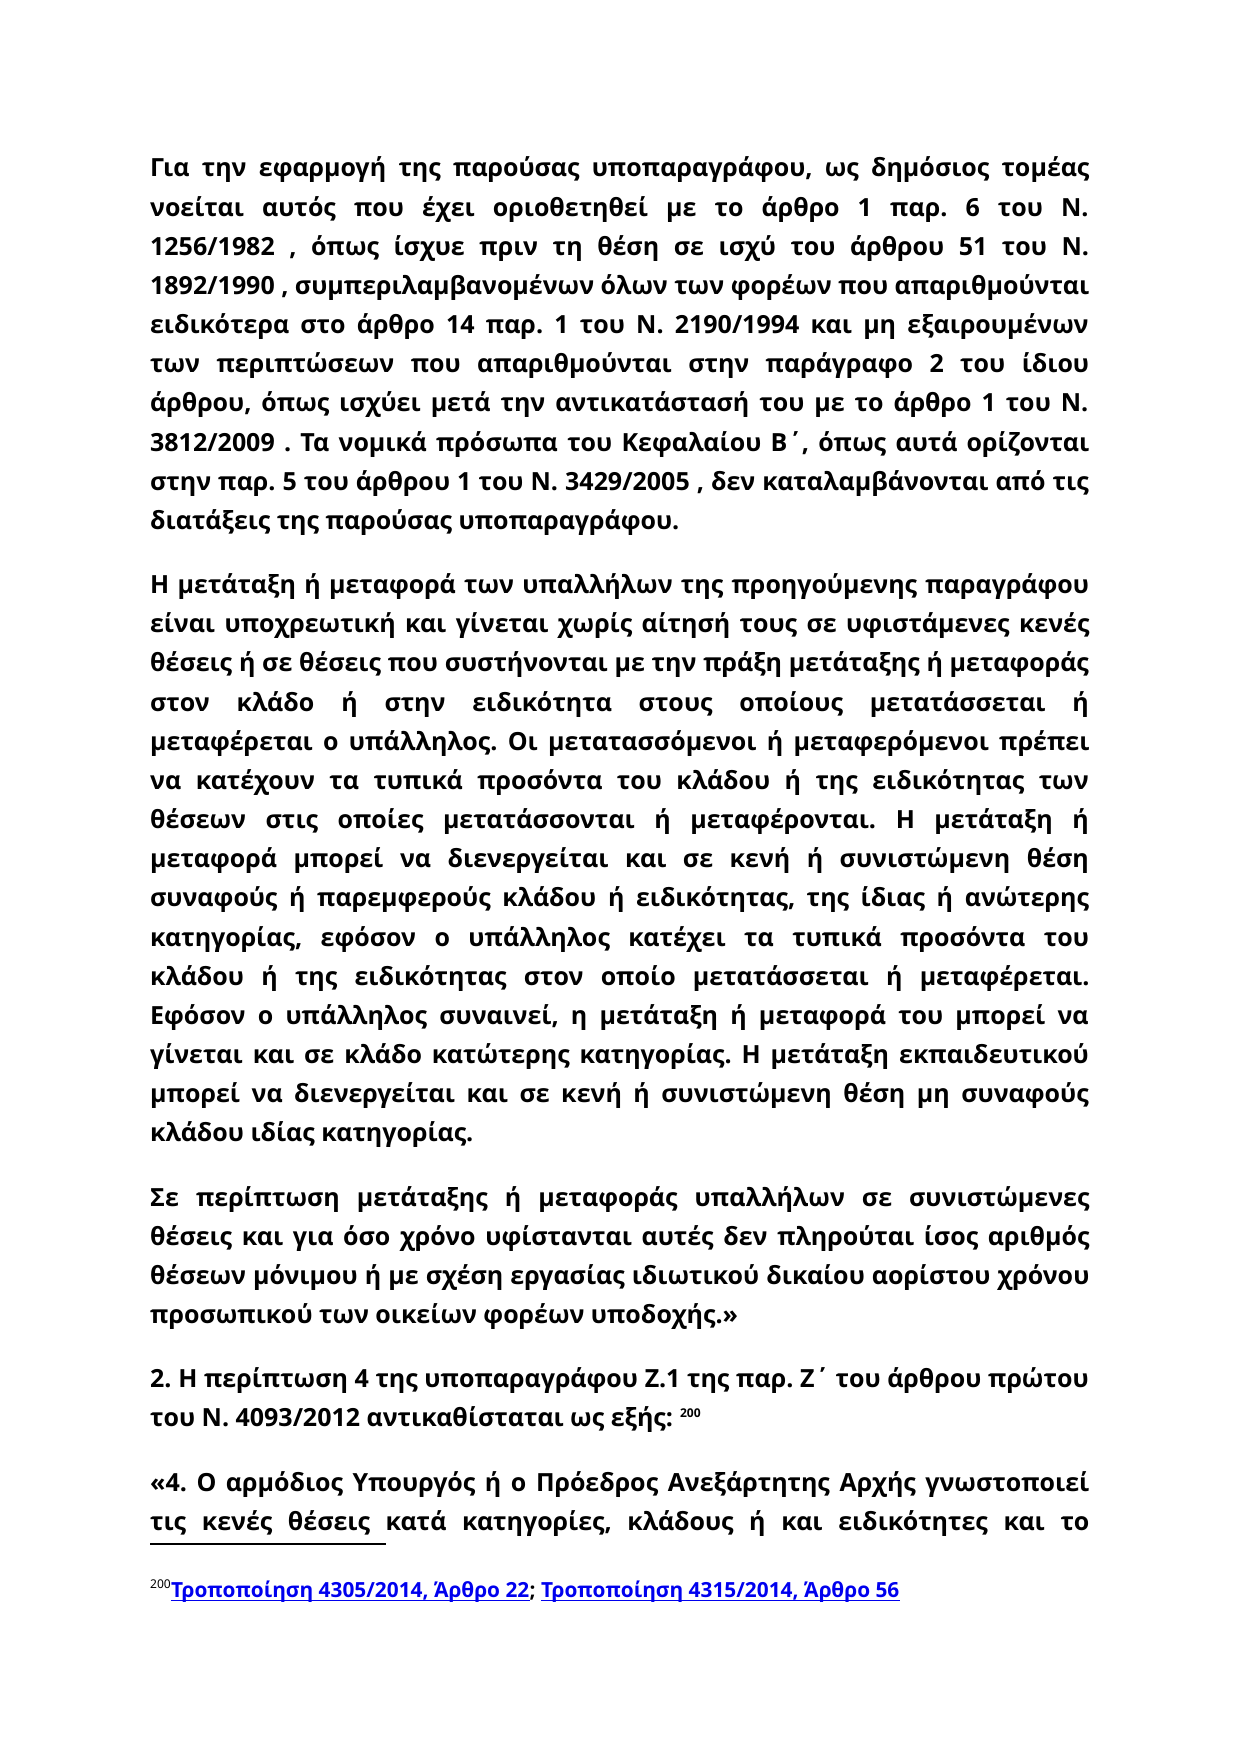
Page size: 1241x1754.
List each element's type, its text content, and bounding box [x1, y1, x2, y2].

text 2. Η περίπτωση 4 της υποπαραγράφου Ζ.1 της παρ. Ζ΄ του άρθρου πρώτου του Ν. 4093/2012 αντικαθίσταται ως εξής: [150, 1361, 1090, 1434]
text «4. Ο αρμόδιος Υπουργός ή ο Πρόεδρος Ανεξάρτητης Αρχής γνωστοποιεί τις κενές θέσεις κατά κατηγορίες, κλάδους ή και ειδικότητες και το [150, 1464, 1090, 1537]
text Τροποποίηση 4305/2014, Άρθρο 22; Τροποποίηση 4315/2014, Άρθρο 56 [150, 1576, 1090, 1604]
text Για την εφαρμογή της παρούσας υποπαραγράφου, ως δημόσιος τομέας νοείται αυτός που έχει οριοθετηθεί με το άρθρο 1 παρ. 6 του Ν. 1256/1982 , όπως ίσχυε πριν τη θέση σε ισχύ του άρθρου 51 του Ν. 1892/1990 , συμπεριλαμβανομένων όλων των φορέων που απαριθμούνται ειδικότερα στο άρθρο 14 παρ. 1 του Ν. 2190/1994 και μη εξαιρουμένων των περιπτώσεων που απαριθμούνται στην παράγραφο 2 του ίδιου άρθρου, όπως ισχύει μετά την αντικατάστασή του με το άρθρο 1 του Ν. 3812/2009 . Τα νομικά πρόσωπα του Κεφαλαίου Β΄, όπως αυτά ορίζονται στην παρ. 5 του άρθρου 1 του Ν. 3429/2005 , δεν καταλαμβάνονται από τις διατάξεις της παρούσας υποπαραγράφου. [150, 150, 1090, 537]
text Σε περίπτωση μετάταξης ή μεταφοράς υπαλλήλων σε συνιστώμενες θέσεις και για όσο χρόνο υφίστανται αυτές δεν πληρούται ίσος αριθμός θέσεων μόνιμου ή με σχέση εργασίας ιδιωτικού δικαίου αορίστου χρόνου προσωπικού των οικείων φορέων υποδοχής.» [150, 1179, 1090, 1331]
text Η μετάταξη ή μεταφορά των υπαλλήλων της προηγούμενης παραγράφου είναι υποχρεωτική και γίνεται χωρίς αίτησή τους σε υφιστάμενες κενές θέσεις ή σε θέσεις που συστήνονται με την πράξη μετάταξης ή μεταφοράς στον κλάδο ή στην ειδικότητα στους οποίους μετατάσσεται ή μεταφέρεται ο υπάλληλος. Οι μετατασσόμενοι ή μεταφερόμενοι πρέπει να κατέχουν τα τυπικά προσόντα του κλάδου ή της ειδικότητας των θέσεων στις οποίες μετατάσσονται ή μεταφέρονται. Η μετάταξη ή μεταφορά μπορεί να διενεργείται και σε κενή ή συνιστώμενη θέση συναφούς ή παρεμφερούς κλάδου ή ειδικότητας, της ίδιας ή ανώτερης κατηγορίας, εφόσον ο υπάλληλος κατέχει τα τυπικά προσόντα του κλάδου ή της ειδικότητας στον οποίο μετατάσσεται ή μεταφέρεται. Εφόσον ο υπάλληλος συναινεί, η μετάταξη ή μεταφορά του μπορεί να γίνεται και σε κλάδο κατώτερης κατηγορίας. Η μετάταξη εκπαιδευτικού μπορεί να διενεργείται και σε κενή ή συνιστώμενη θέση μη συναφούς κλάδου ιδίας κατηγορίας. [150, 567, 1090, 1149]
